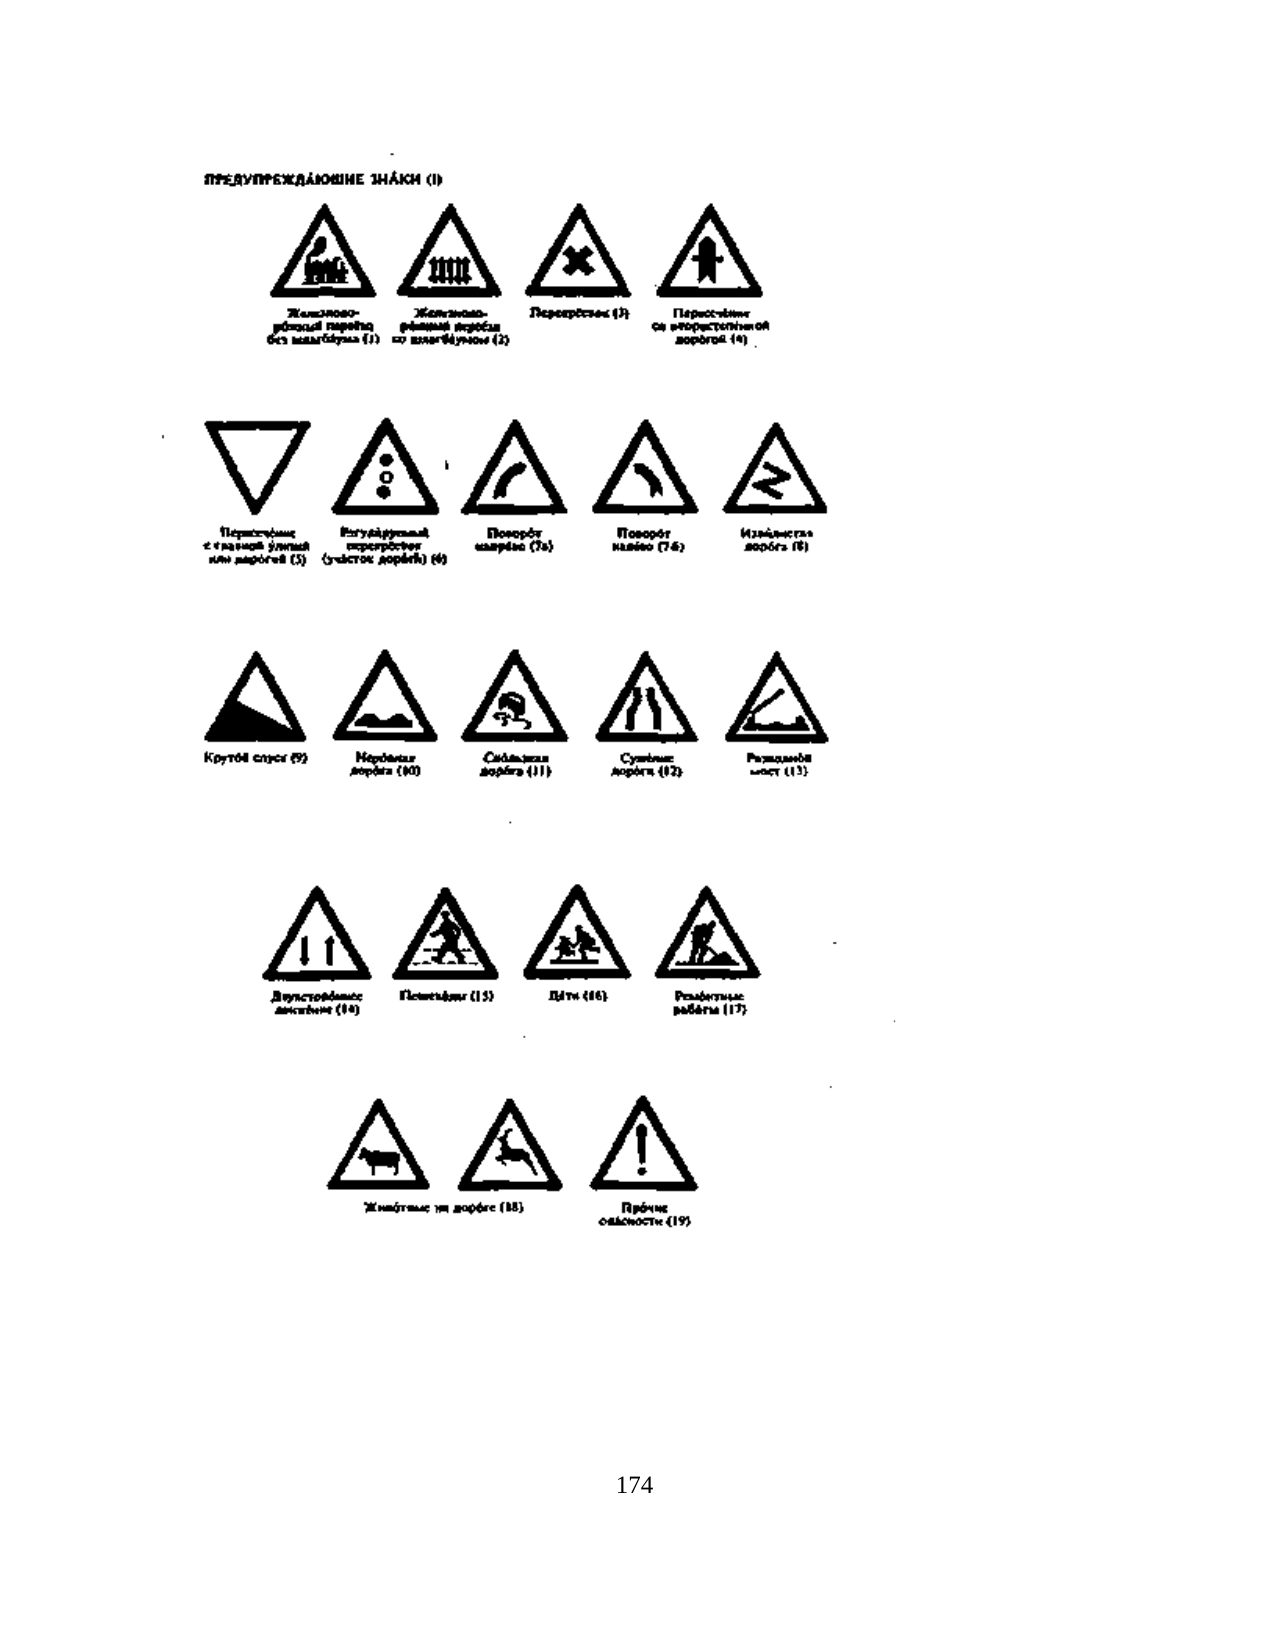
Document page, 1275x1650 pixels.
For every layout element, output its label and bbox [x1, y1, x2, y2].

picture [150, 150, 896, 1279]
